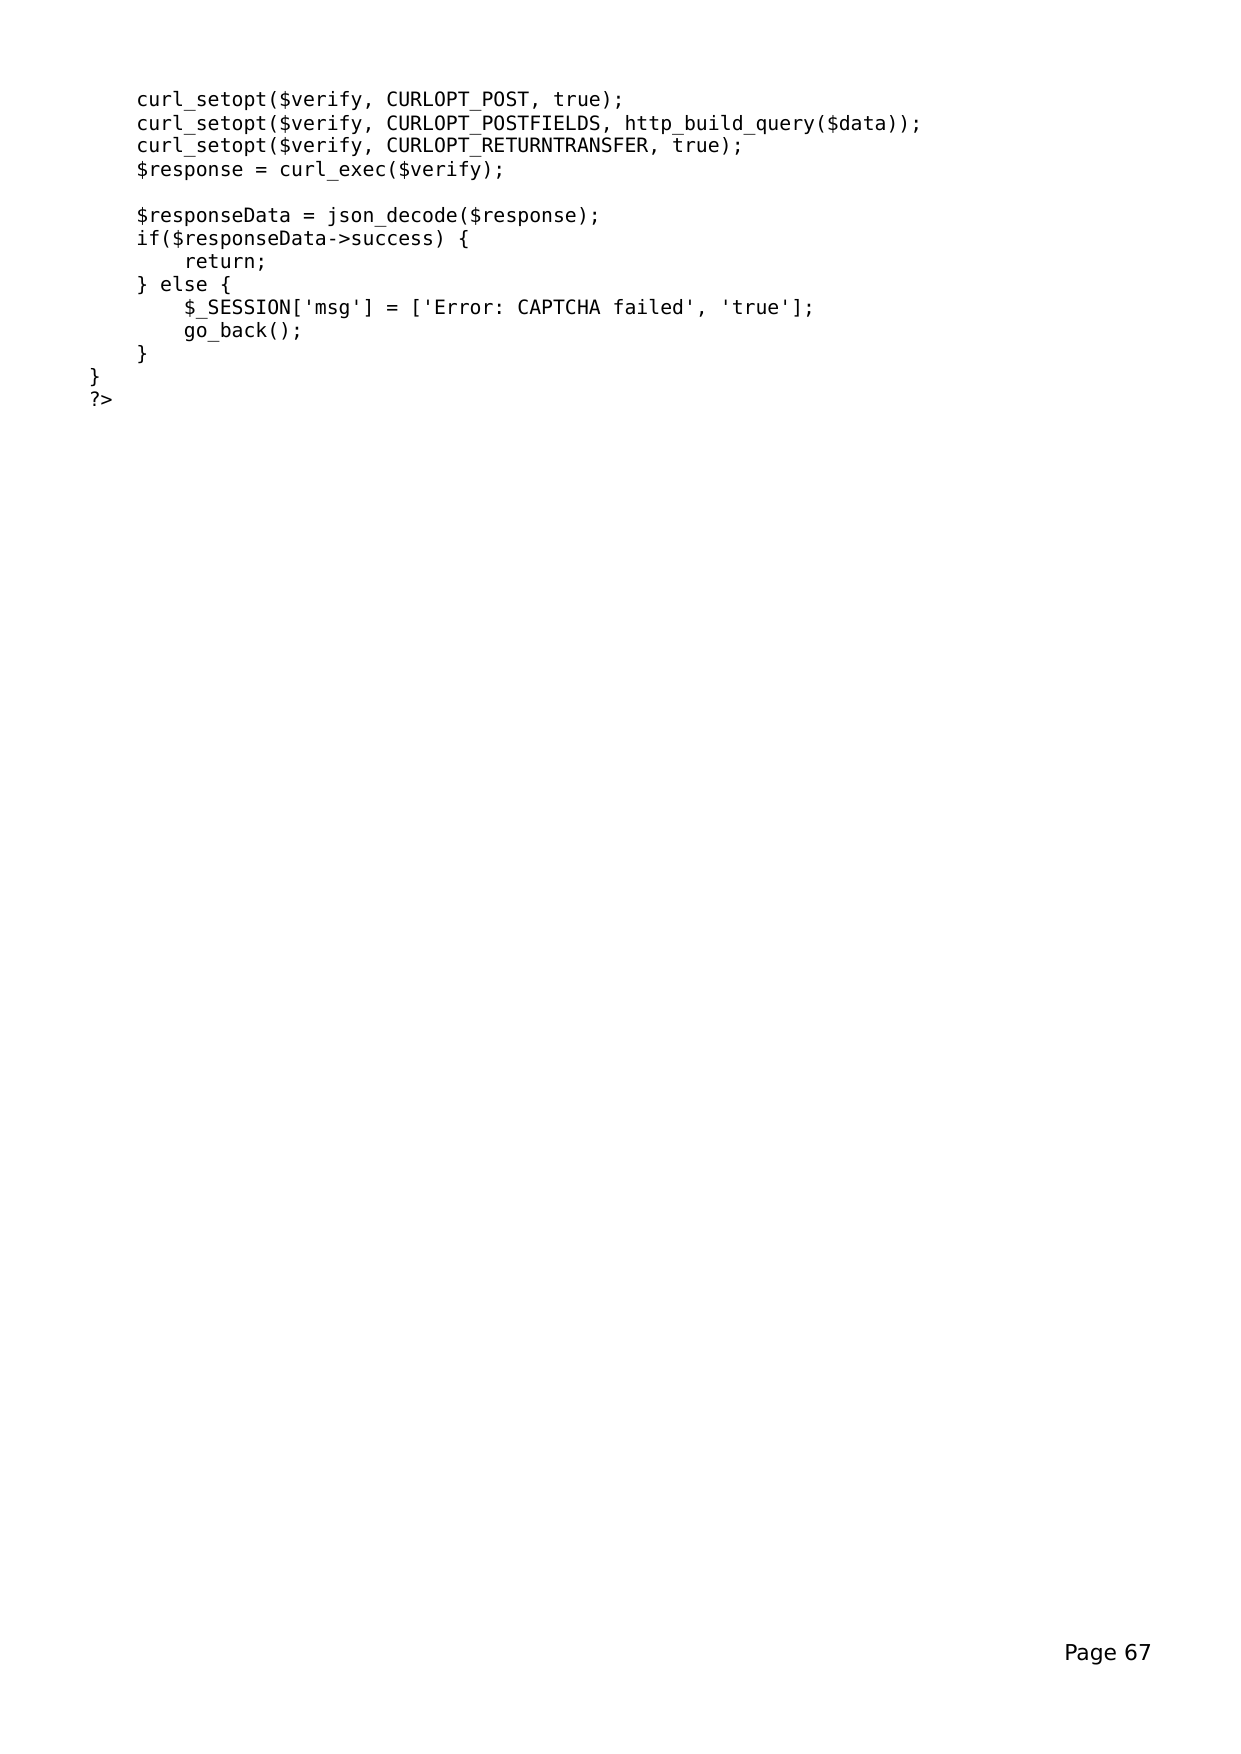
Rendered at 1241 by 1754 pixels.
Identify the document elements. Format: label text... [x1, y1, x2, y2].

text curl_setopt($verify, CURLOPT_POST, true); [88, 88, 1152, 112]
text curl_setopt($verify, CURLOPT_RETURNTRANSFER, true); [88, 134, 1152, 158]
text return; [88, 250, 1152, 273]
text ?> [88, 388, 1152, 411]
text } else { [88, 273, 1152, 296]
text $responseData = json_decode($response); [88, 204, 1152, 227]
text } [88, 342, 1152, 365]
text $_SESSION['msg'] = ['Error: CAPTCHA failed', 'true']; [88, 296, 1152, 319]
text } [88, 365, 1152, 388]
text curl_setopt($verify, CURLOPT_POSTFIELDS, http_build_query($data)); [88, 112, 1152, 134]
text if($responseData->success) { [88, 227, 1152, 250]
text $response = curl_exec($verify); [88, 158, 1152, 181]
text go_back(); [88, 319, 1152, 342]
